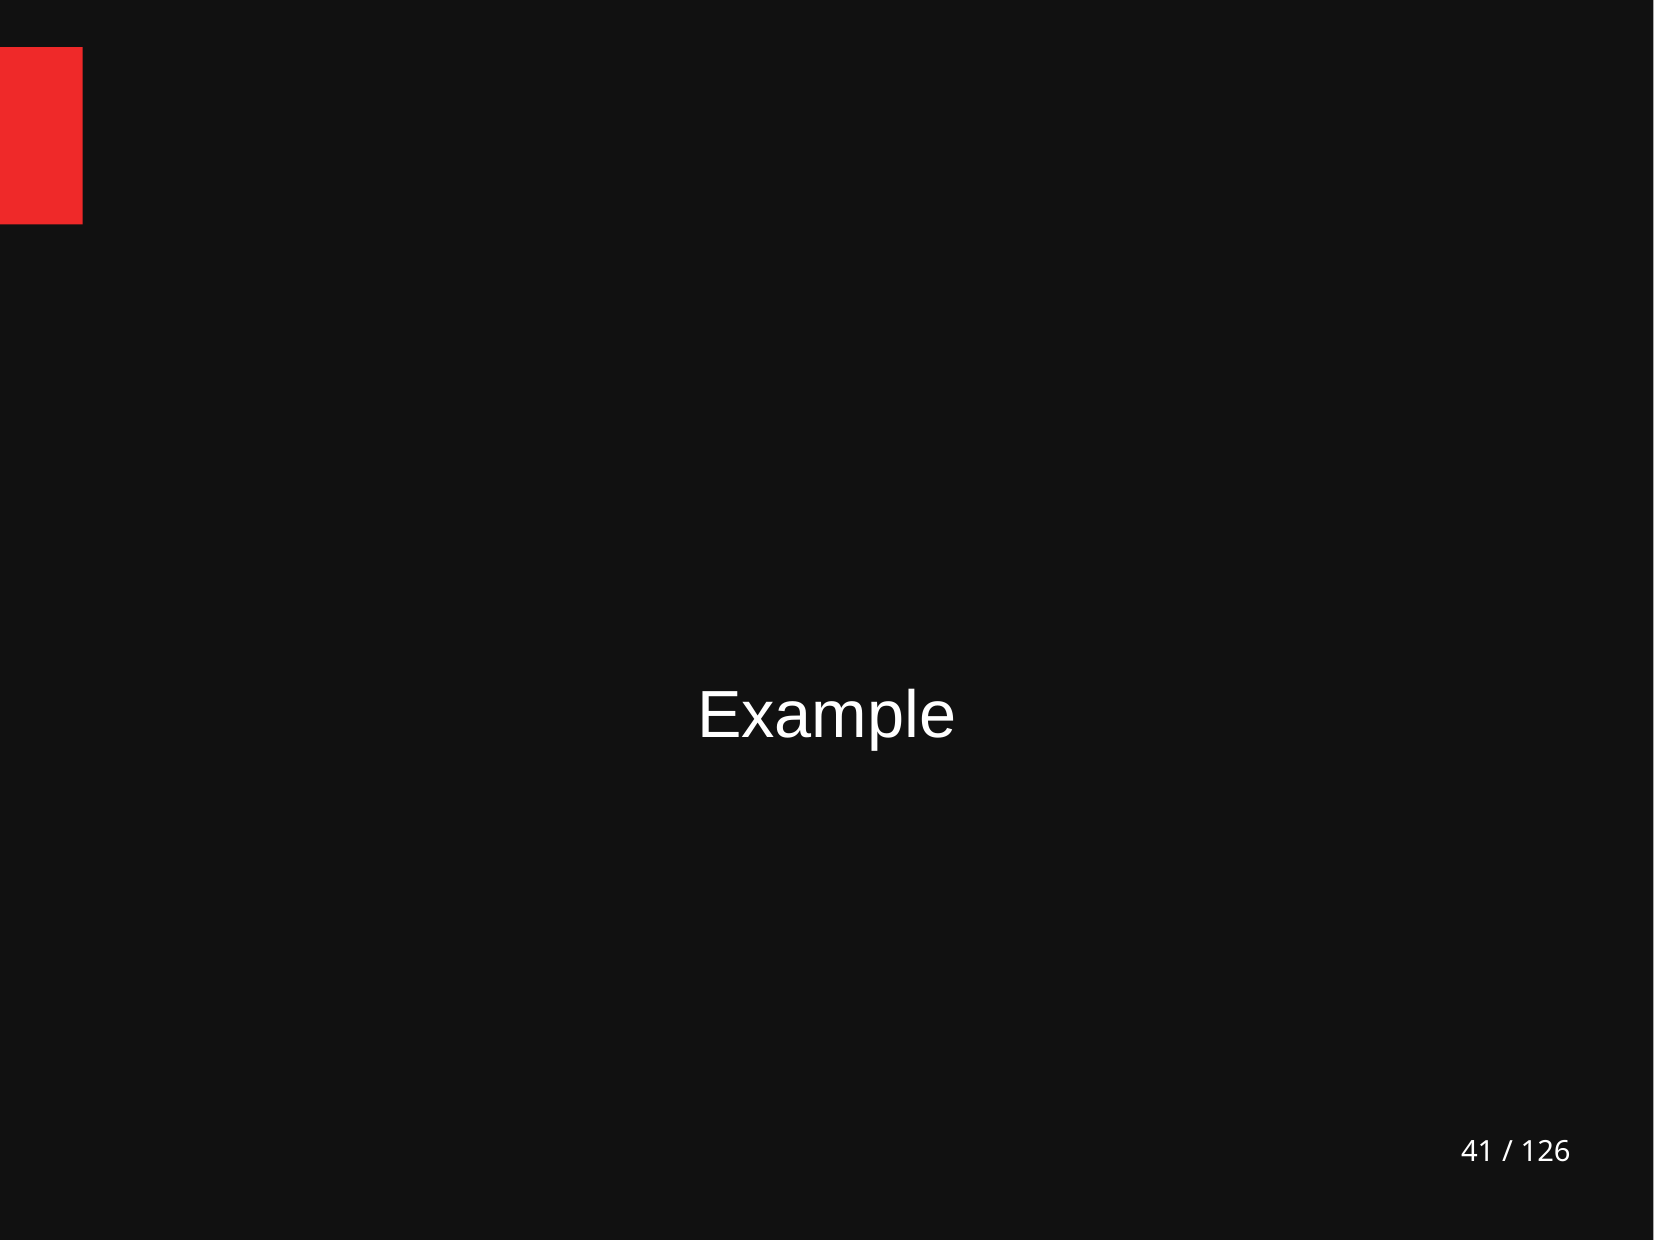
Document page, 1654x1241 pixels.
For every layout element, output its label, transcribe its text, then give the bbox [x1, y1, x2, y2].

subtitle Example [118, 354, 1536, 1074]
